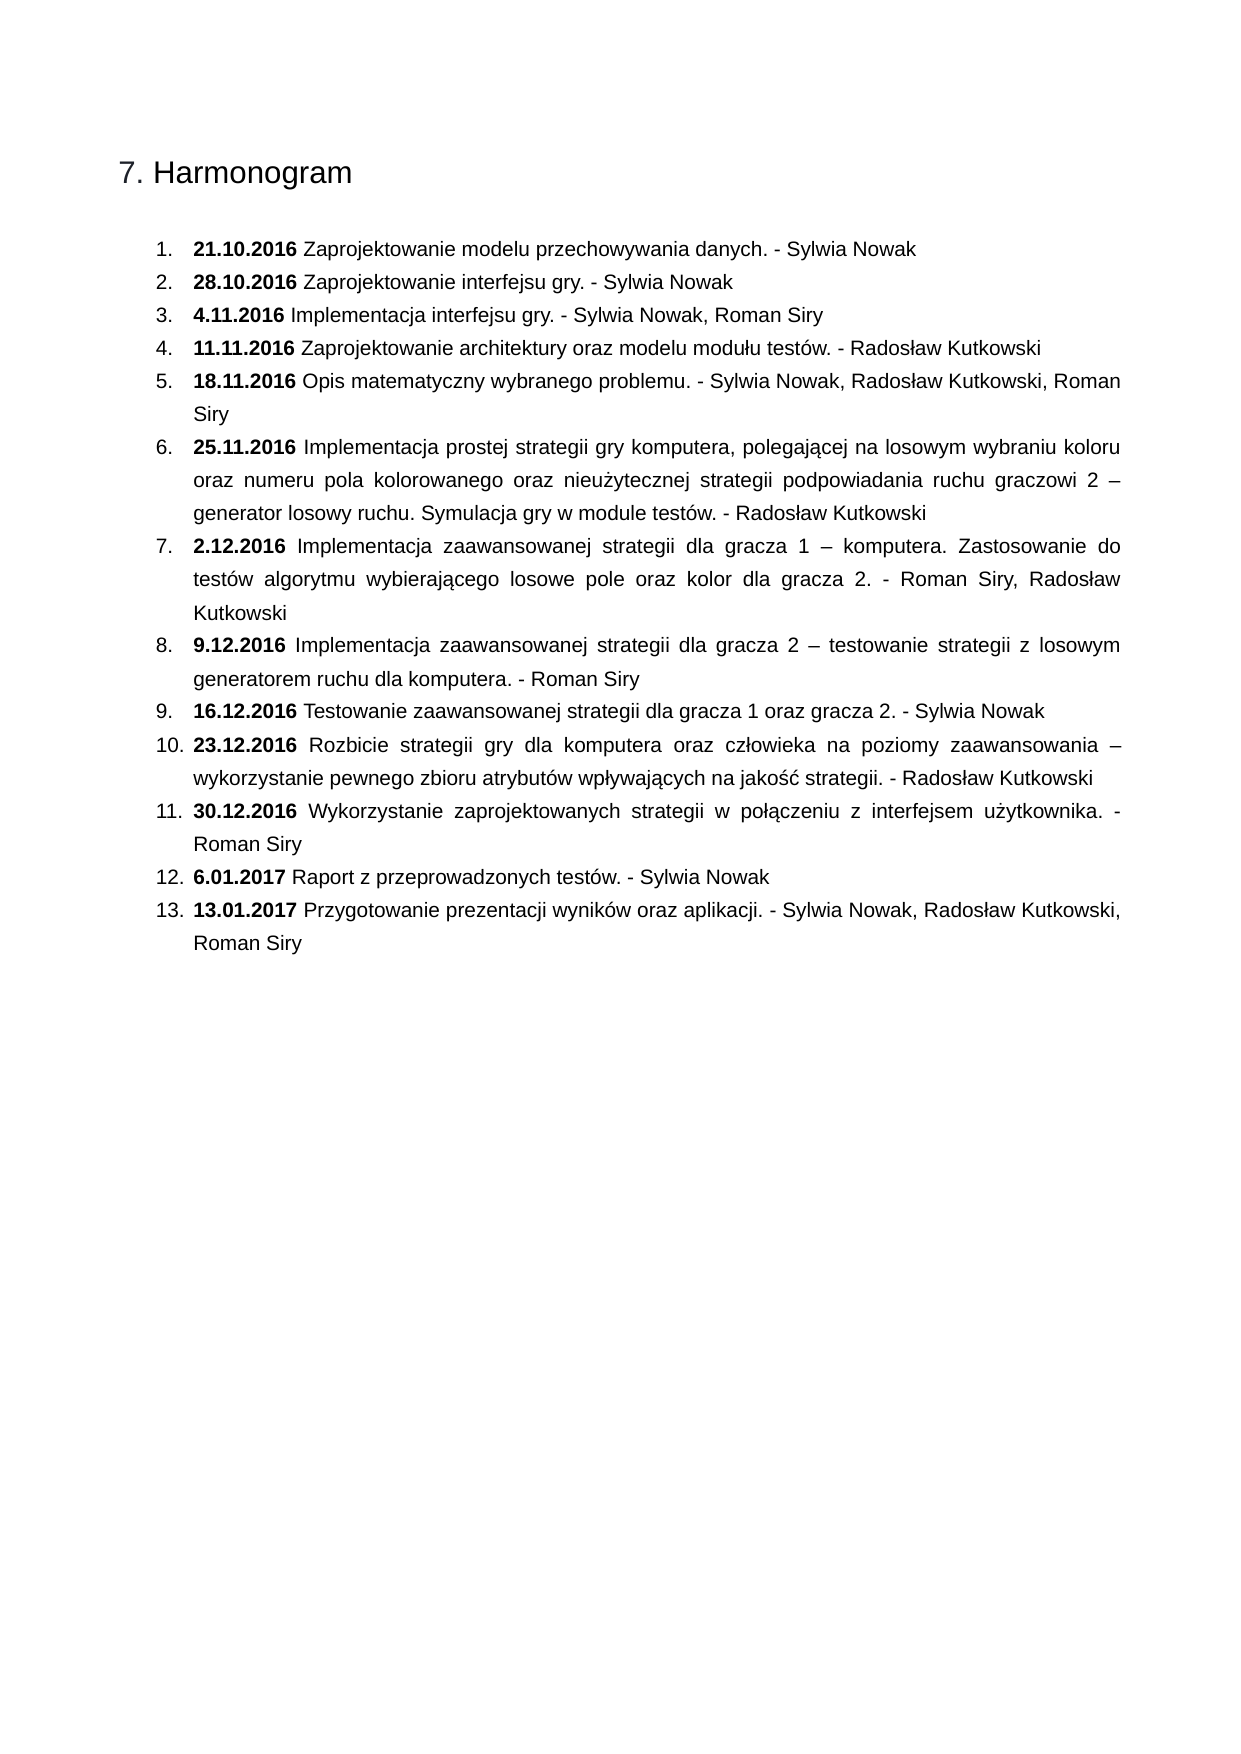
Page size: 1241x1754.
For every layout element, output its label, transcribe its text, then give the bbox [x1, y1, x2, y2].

list 25.11.2016 Implementacja prostej strategii gry komputera, polegającej na losowym wybraniu koloru oraz numeru pola kolorowanego oraz nieużytecznej strategii podpowiadania ruchu graczowi 2 – generator losowy ruchu. Symulacja gry w module testów. - Radosław Kutkowski [156, 435, 1122, 525]
list 4.11.2016 Implementacja interfejsu gry. - Sylwia Nowak, Roman Siry [156, 303, 1122, 327]
list 23.12.2016 Rozbicie strategii gry dla komputera oraz człowieka na poziomy zaawansowania – wykorzystanie pewnego zbioru atrybutów wpływających na jakość strategii. - Radosław Kutkowski [156, 732, 1122, 789]
list 30.12.2016 Wykorzystanie zaprojektowanych strategii w połączeniu z interfejsem użytkownika. - Roman Siry [156, 798, 1122, 855]
list 11.11.2016 Zaprojektowanie architektury oraz modelu modułu testów. - Radosław Kutkowski [156, 336, 1122, 360]
list 6.01.2017 Raport z przeprowadzonych testów. - Sylwia Nowak [156, 864, 1122, 888]
list 28.10.2016 Zaprojektowanie interfejsu gry. - Sylwia Nowak [156, 270, 1122, 294]
list 9.12.2016 Implementacja zaawansowanej strategii dla gracza 2 – testowanie strategii z losowym generatorem ruchu dla komputera. - Roman Siry [156, 633, 1122, 690]
list 2.12.2016 Implementacja zaawansowanej strategii dla gracza 1 – komputera. Zastosowanie do testów algorytmu wybierającego losowe pole oraz kolor dla gracza 2. - Roman Siry, Radosław Kutkowski [156, 534, 1122, 624]
list 13.01.2017 Przygotowanie prezentacji wyników oraz aplikacji. - Sylwia Nowak, Radosław Kutkowski, Roman Siry [156, 897, 1122, 954]
list 18.11.2016 Opis matematyczny wybranego problemu. - Sylwia Nowak, Radosław Kutkowski, Roman Siry [156, 369, 1122, 426]
list 21.10.2016 Zaprojektowanie modelu przechowywania danych. - Sylwia Nowak [156, 237, 1122, 261]
list 16.12.2016 Testowanie zaawansowanej strategii dla gracza 1 oraz gracza 2. - Sylwia Nowak [156, 699, 1122, 723]
text 7. Harmonogram [118, 154, 1122, 190]
